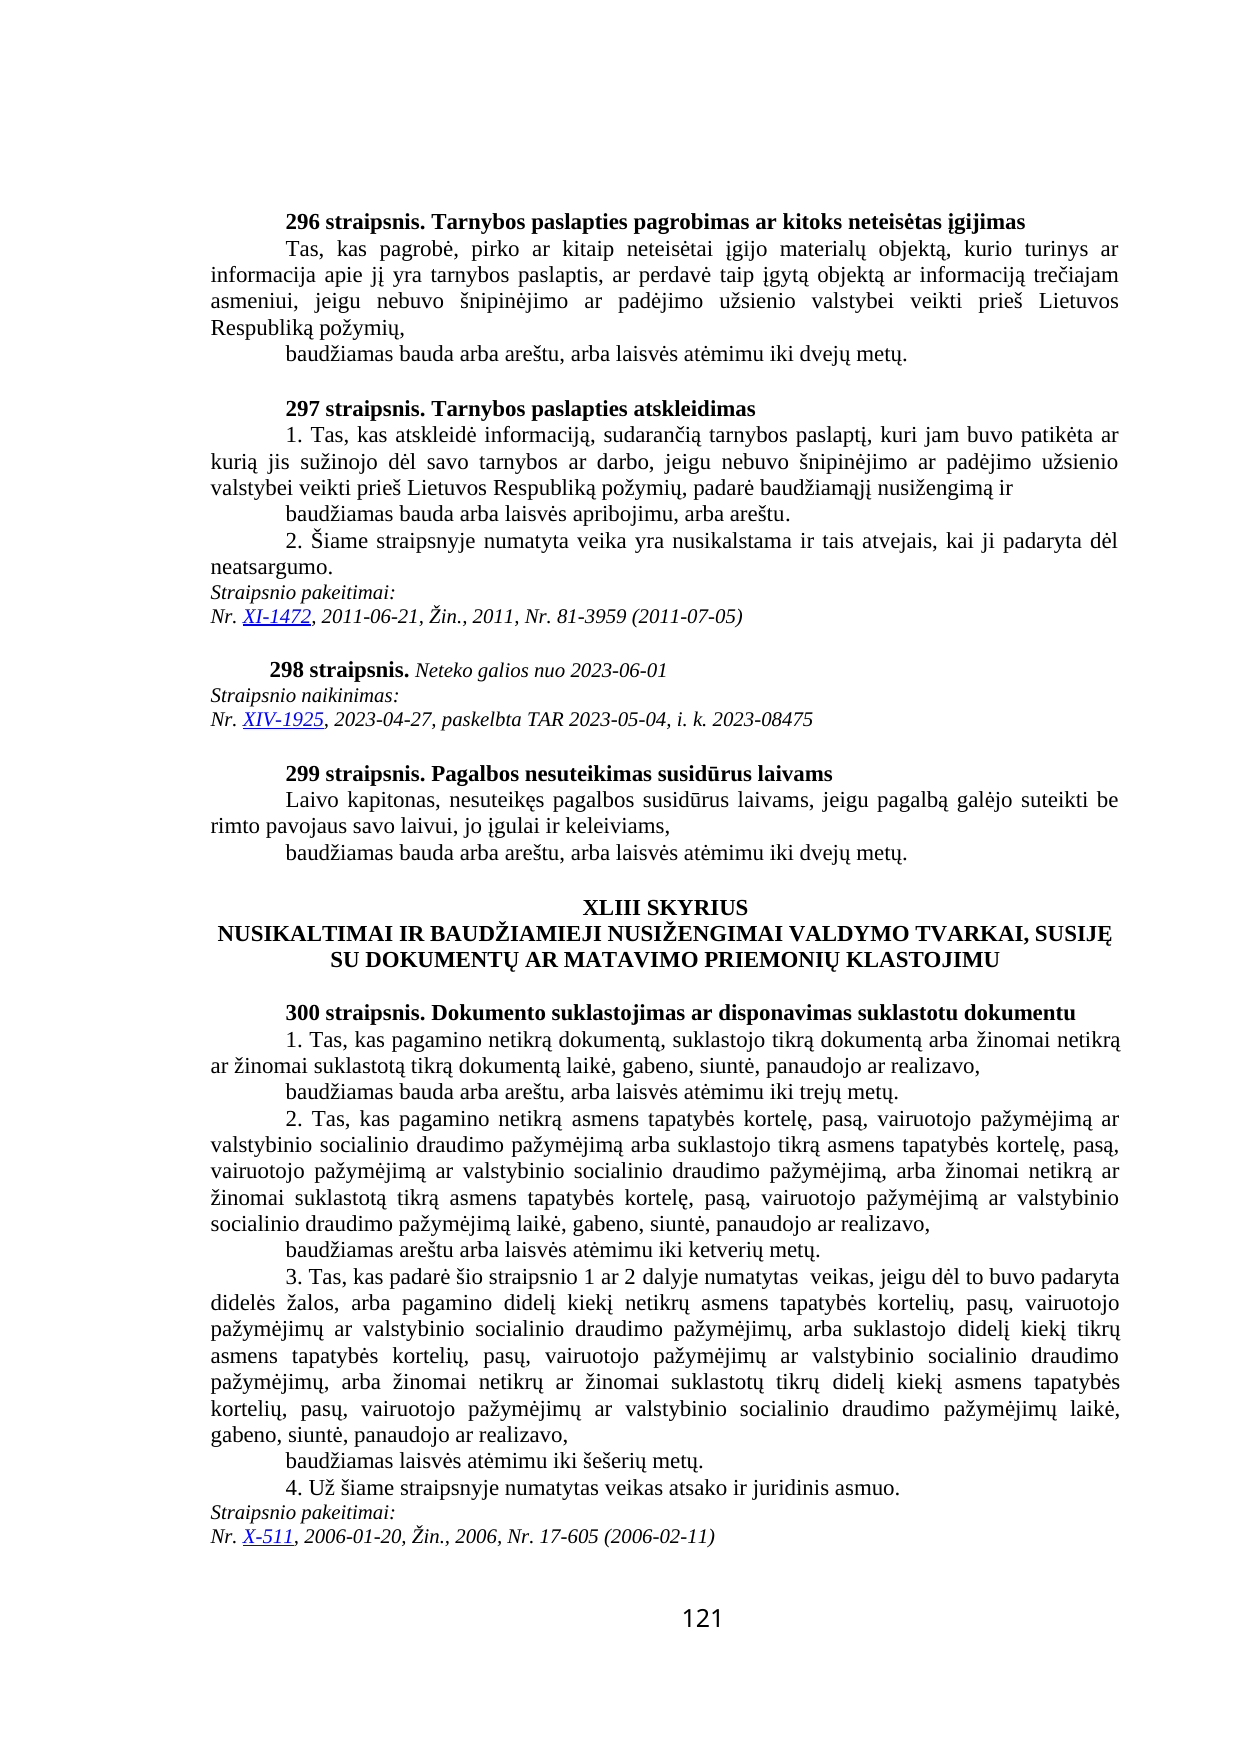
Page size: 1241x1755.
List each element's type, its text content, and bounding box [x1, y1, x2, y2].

text XLIII SKYRIUS [210, 894, 1120, 920]
text Tas, kas pagrobė, pirko ar kitaip neteisėtai įgijo materialų objektą, kurio turinys ar informacija apie jį yra tarnybos paslaptis, ar perdavė taip įgytą objektą ar informaciją trečiajam asmeniui, jeigu nebuvo šnipinėjimo ar padėjimo užsienio valstybei veikti prieš Lietuvos Respubliką požymių, [210, 234, 1120, 340]
text Nr. XI-1472, 2011-06-21, Žin., 2011, Nr. 81-3959 (2011-07-05) [210, 604, 1120, 628]
text Straipsnio pakeitimai: [210, 1500, 1120, 1524]
text 299 straipsnis. Pagalbos nesuteikimas susidūrus laivams [210, 760, 1120, 786]
text 296 straipsnis. Tarnybos paslapties pagrobimas ar kitoks neteisėtas įgijimas [285, 208, 1120, 234]
text baudžiamas laisvės atėmimu iki šešerių metų. [210, 1447, 1120, 1474]
text Nr. X-511, 2006-01-20, Žin., 2006, Nr. 17-605 (2006-02-11) [210, 1524, 1120, 1548]
text baudžiamas bauda arba laisvės apribojimu, arba areštu. [210, 501, 1120, 527]
text 2. Tas, kas pagamino netikrą asmens tapatybės kortelę, pasą, vairuotojo pažymėjimą ar valstybinio socialinio draudimo pažymėjimą arba suklastojo tikrą asmens tapatybės kortelę, pasą, vairuotojo pažymėjimą ar valstybinio socialinio draudimo pažymėjimą, arba žinomai netikrą ar žinomai suklastotą tikrą asmens tapatybės kortelę, pasą, vairuotojo pažymėjimą ar valstybinio socialinio draudimo pažymėjimą laikė, gabeno, siuntė, panaudojo ar realizavo, [210, 1105, 1120, 1236]
text baudžiamas bauda arba areštu, arba laisvės atėmimu iki trejų metų. [210, 1078, 1120, 1105]
text Laivo kapitonas, nesuteikęs pagalbos susidūrus laivams, jeigu pagalbą galėjo suteikti be rimto pavojaus savo laivui, jo įgulai ir keleiviams, [210, 786, 1120, 839]
text 297 straipsnis. Tarnybos paslapties atskleidimas [210, 395, 1120, 421]
text baudžiamas areštu arba laisvės atėmimu iki ketverių metų. [210, 1236, 1120, 1263]
text 1. Tas, kas pagamino netikrą dokumentą, suklastojo tikrą dokumentą arba žinomai netikrą ar žinomai suklastotą tikrą dokumentą laikė, gabeno, siuntė, panaudojo ar realizavo, [210, 1026, 1120, 1078]
text baudžiamas bauda arba areštu, arba laisvės atėmimu iki dvejų metų. [210, 839, 1120, 865]
text Straipsnio pakeitimai: [210, 579, 1120, 604]
text 3. Tas, kas padarė šio straipsnio 1 ar 2 dalyje numatytas veikas, jeigu dėl to buvo padaryta didelės žalos, arba pagamino didelį kiekį netikrų asmens tapatybės kortelių, pasų, vairuotojo pažymėjimų ar valstybinio socialinio draudimo pažymėjimų, arba suklastojo didelį kiekį tikrų asmens tapatybės kortelių, pasų, vairuotojo pažymėjimų ar valstybinio socialinio draudimo pažymėjimų, arba žinomai netikrų ar žinomai suklastotų tikrų didelį kiekį asmens tapatybės kortelių, pasų, vairuotojo pažymėjimų ar valstybinio socialinio draudimo pažymėjimų laikė, gabeno, siuntė, panaudojo ar realizavo, [210, 1263, 1120, 1447]
text baudžiamas bauda arba areštu, arba laisvės atėmimu iki dvejų metų. [210, 340, 1120, 366]
text 1. Tas, kas atskleidė informaciją, sudarančią tarnybos paslaptį, kuri jam buvo patikėta ar kurią jis sužinojo dėl savo tarnybos ar darbo, jeigu nebuvo šnipinėjimo ar padėjimo užsienio valstybei veikti prieš Lietuvos Respubliką požymių, padarė baudžiamąjį nusižengimą ir [210, 421, 1120, 501]
text 2. Šiame straipsnyje numatyta veika yra nusikalstama ir tais atvejais, kai ji padaryta dėl neatsargumo. [210, 527, 1120, 579]
text 4. Už šiame straipsnyje numatytas veikas atsako ir juridinis asmuo. [210, 1474, 1120, 1500]
text NUSIKALTIMAI IR BAUDŽIAMIEJI NUSIŽENGIMAI VALDYMO TVARKAI, SUSIJĘ SU DOKUMENTŲ AR MATAVIMO PRIEMONIŲ KLASTOJIMU [210, 920, 1120, 973]
text 298 straipsnis. Neteko galios nuo 2023-06-01 [210, 656, 1120, 683]
text Nr. XIV-1925, 2023-04-27, paskelbta TAR 2023-05-04, i. k. 2023-08475 [210, 707, 1120, 731]
text 300 straipsnis. Dokumento suklastojimas ar disponavimas suklastotu dokumentu [285, 999, 1120, 1026]
text Straipsnio naikinimas: [210, 683, 1120, 707]
